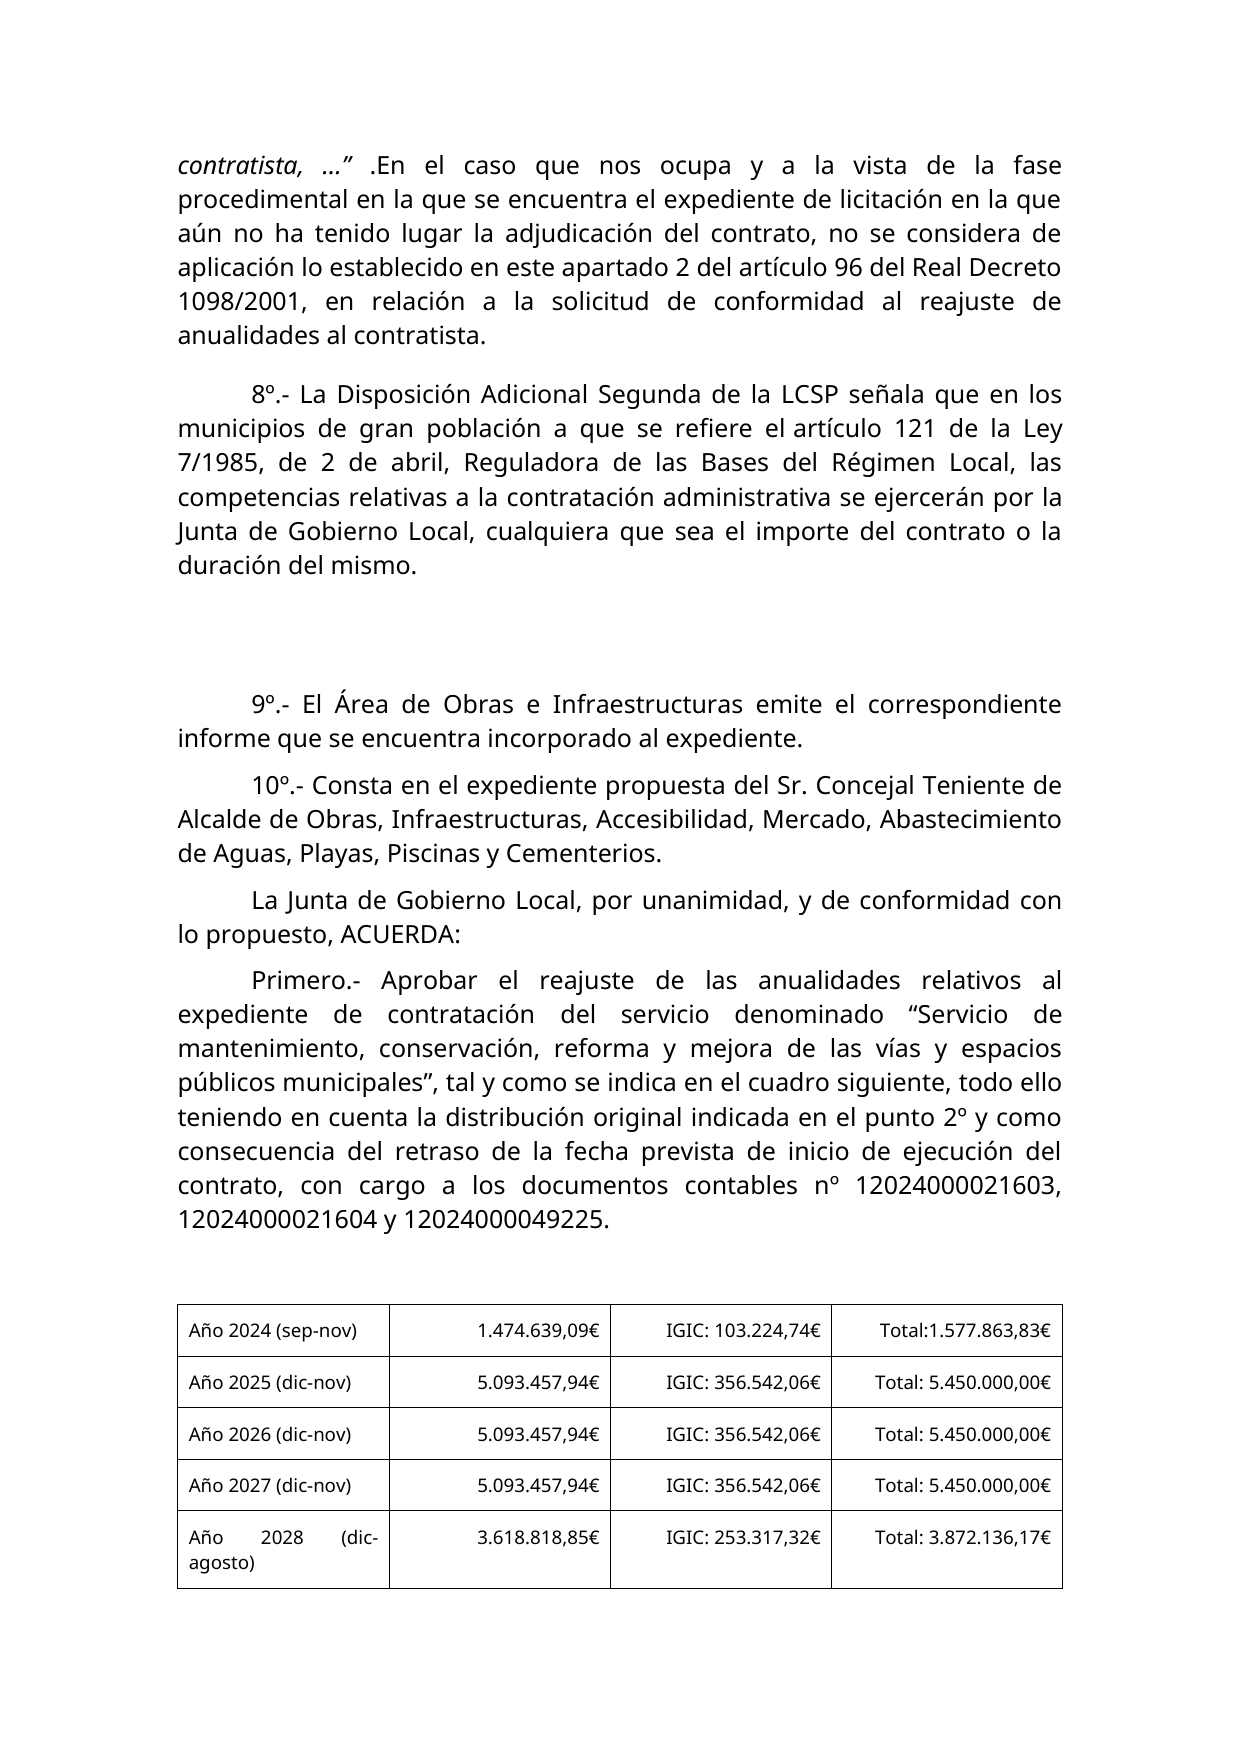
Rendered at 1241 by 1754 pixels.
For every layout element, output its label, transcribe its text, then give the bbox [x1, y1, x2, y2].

table_cell Año 2028 (dic-agosto) [178, 1511, 389, 1587]
table_cell 5.093.457,94€ [390, 1357, 610, 1407]
table_cell Total: 5.450.000,00€ [832, 1460, 1062, 1510]
table_cell IGIC: 253.317,32€ [611, 1511, 831, 1587]
text contratista, …” .En el caso que nos ocupa y a la vista de la fase procedimental en la que se encuentra el expediente de licitación en la que aún no ha tenido lugar la adjudicación del contrato, no se considera de aplicación lo establecido en este apartado 2 del artículo 96 del Real Decreto 1098/2001, en relación a la solicitud de conformidad al reajuste de anualidades al contratista. [177, 148, 1063, 352]
table_cell Año 2027 (dic-nov) [178, 1460, 389, 1510]
table_header Año 2024 (sep-nov) [178, 1305, 389, 1356]
table_header 1.474.639,09€ [390, 1305, 610, 1356]
text 8º.- La Disposición Adicional Segunda de la LCSP señala que en los municipios de gran población a que se refiere el artículo 121 de la Ley 7/1985, de 2 de abril, Reguladora de las Bases del Régimen Local, las competencias relativas a la contratación administrativa se ejercerán por la Junta de Gobierno Local, cualquiera que sea el importe del contrato o la duración del mismo. [177, 377, 1063, 581]
table_cell 5.093.457,94€ [390, 1408, 610, 1459]
table_cell Año 2025 (dic-nov) [178, 1357, 389, 1407]
table_cell 5.093.457,94€ [390, 1460, 610, 1510]
table_header IGIC: 103.224,74€ [611, 1305, 831, 1356]
table_cell Total: 5.450.000,00€ [832, 1408, 1062, 1459]
table_cell 3.618.818,85€ [390, 1511, 610, 1587]
table_cell IGIC: 356.542,06€ [611, 1408, 831, 1459]
table_header Total:1.577.863,83€ [832, 1305, 1062, 1356]
text 10º.- Consta en el expediente propuesta del Sr. Concejal Teniente de Alcalde de Obras, Infraestructuras, Accesibilidad, Mercado, Abastecimiento de Aguas, Playas, Piscinas y Cementerios. [177, 768, 1063, 870]
text 9º.- El Área de Obras e Infraestructuras emite el correspondiente informe que se encuentra incorporado al expediente. [177, 687, 1063, 755]
table_cell Total: 5.450.000,00€ [832, 1357, 1062, 1407]
table_cell Total: 3.872.136,17€ [832, 1511, 1062, 1587]
text Primero.- Aprobar el reajuste de las anualidades relativos al expediente de contratación del servicio denominado “Servicio de mantenimiento, conservación, reforma y mejora de las vías y espacios públicos municipales”, tal y como se indica en el cuadro siguiente, todo ello teniendo en cuenta la distribución original indicada en el punto 2º y como consecuencia del retraso de la fecha prevista de inicio de ejecución del contrato, con cargo a los documentos contables nº 12024000021603, 12024000021604 y 12024000049225. [177, 963, 1063, 1235]
text La Junta de Gobierno Local, por unanimidad, y de conformidad con lo propuesto, ACUERDA: [177, 882, 1063, 950]
table_cell IGIC: 356.542,06€ [611, 1460, 831, 1510]
table_cell IGIC: 356.542,06€ [611, 1357, 831, 1407]
table_cell Año 2026 (dic-nov) [178, 1408, 389, 1459]
